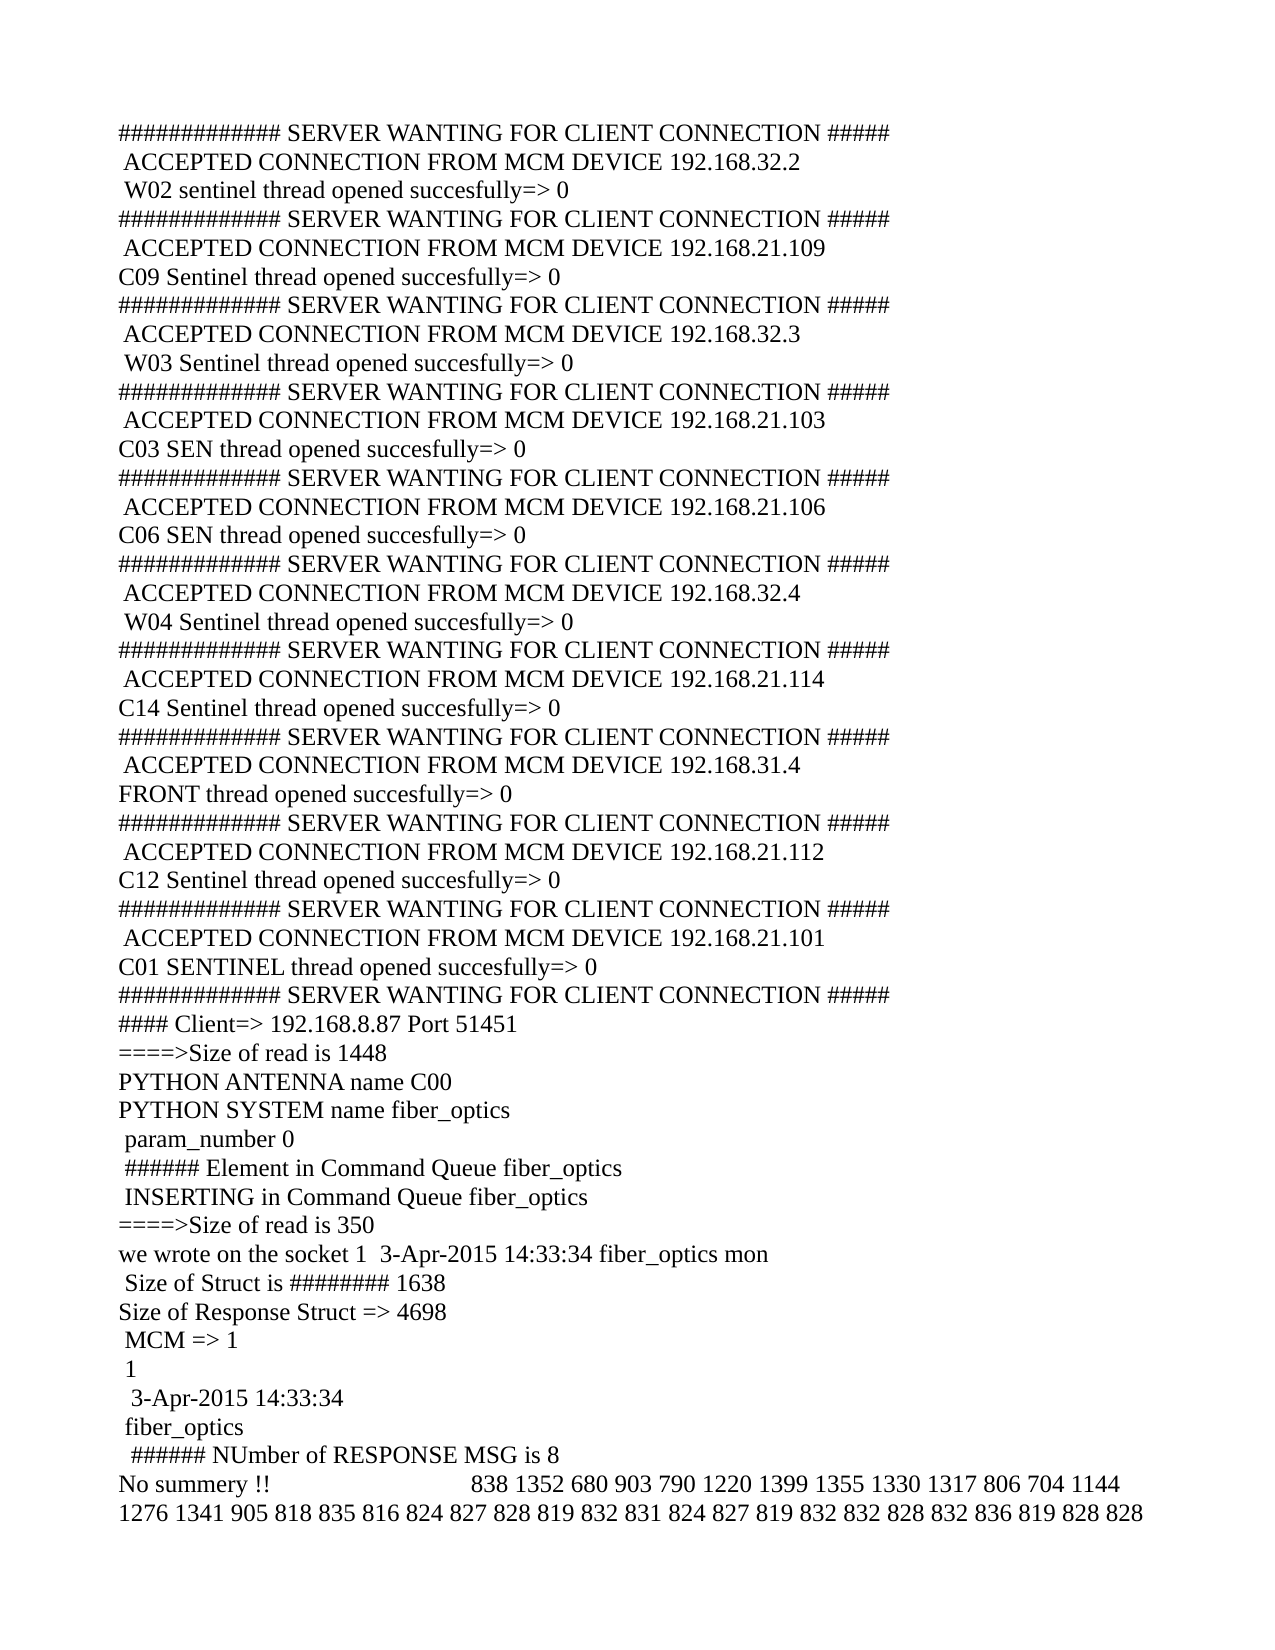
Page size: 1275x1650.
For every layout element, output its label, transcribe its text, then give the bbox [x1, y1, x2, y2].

text No summery !! 838 1352 680 903 790 1220 1399 1355 1330 1317 806 704 1144 1276 1341 905 818 835 816 824 827 828 819 832 831 824 827 819 832 832 828 832 836 819 828 828 [118, 1469, 1157, 1527]
text W04 Sentinel thread opened succesfully=> 0 [118, 607, 1157, 636]
text ############# SERVER WANTING FOR CLIENT CONNECTION ##### [118, 981, 1157, 1009]
text we wrote on the socket 1 3-Apr-2015 14:33:34 fiber_optics mon [118, 1239, 1157, 1268]
text W02 sentinel thread opened succesfully=> 0 [118, 176, 1157, 204]
text Size of Struct is ######## 1638 [118, 1268, 1157, 1297]
text #### Client=> 192.168.8.87 Port 51451 [118, 1009, 1157, 1038]
text C01 SENTINEL thread opened succesfully=> 0 [118, 952, 1157, 981]
text PYTHON SYSTEM name fiber_optics [118, 1096, 1157, 1124]
text ############# SERVER WANTING FOR CLIENT CONNECTION ##### [118, 636, 1157, 664]
text C06 SEN thread opened succesfully=> 0 [118, 521, 1157, 549]
text 1 [118, 1354, 1157, 1383]
text W03 Sentinel thread opened succesfully=> 0 [118, 348, 1157, 377]
text ############# SERVER WANTING FOR CLIENT CONNECTION ##### [118, 722, 1157, 751]
text ACCEPTED CONNECTION FROM MCM DEVICE 192.168.21.109 [118, 233, 1157, 262]
text C12 Sentinel thread opened succesfully=> 0 [118, 866, 1157, 894]
text fiber_optics [118, 1412, 1157, 1441]
text ############# SERVER WANTING FOR CLIENT CONNECTION ##### [118, 894, 1157, 923]
text ############# SERVER WANTING FOR CLIENT CONNECTION ##### [118, 549, 1157, 578]
text ACCEPTED CONNECTION FROM MCM DEVICE 192.168.31.4 [118, 751, 1157, 779]
text ACCEPTED CONNECTION FROM MCM DEVICE 192.168.32.2 [118, 147, 1157, 176]
text C14 Sentinel thread opened succesfully=> 0 [118, 693, 1157, 722]
text ###### NUmber of RESPONSE MSG is 8 [118, 1441, 1157, 1469]
text MCM => 1 [118, 1326, 1157, 1354]
text ACCEPTED CONNECTION FROM MCM DEVICE 192.168.21.114 [118, 664, 1157, 693]
text ############# SERVER WANTING FOR CLIENT CONNECTION ##### [118, 204, 1157, 233]
text PYTHON ANTENNA name C00 [118, 1067, 1157, 1096]
text ACCEPTED CONNECTION FROM MCM DEVICE 192.168.32.4 [118, 578, 1157, 607]
text ############# SERVER WANTING FOR CLIENT CONNECTION ##### [118, 118, 1157, 147]
text ACCEPTED CONNECTION FROM MCM DEVICE 192.168.21.101 [118, 923, 1157, 952]
text ====>Size of read is 1448 [118, 1038, 1157, 1067]
text FRONT thread opened succesfully=> 0 [118, 779, 1157, 808]
text C09 Sentinel thread opened succesfully=> 0 [118, 262, 1157, 291]
text ############# SERVER WANTING FOR CLIENT CONNECTION ##### [118, 808, 1157, 837]
text INSERTING in Command Queue fiber_optics [118, 1182, 1157, 1211]
text ###### Element in Command Queue fiber_optics [118, 1153, 1157, 1182]
text ACCEPTED CONNECTION FROM MCM DEVICE 192.168.21.103 [118, 406, 1157, 434]
text ACCEPTED CONNECTION FROM MCM DEVICE 192.168.32.3 [118, 319, 1157, 348]
text ACCEPTED CONNECTION FROM MCM DEVICE 192.168.21.106 [118, 492, 1157, 521]
text C03 SEN thread opened succesfully=> 0 [118, 434, 1157, 463]
text ====>Size of read is 350 [118, 1211, 1157, 1239]
text ACCEPTED CONNECTION FROM MCM DEVICE 192.168.21.112 [118, 837, 1157, 866]
text 3-Apr-2015 14:33:34 [118, 1383, 1157, 1412]
text param_number 0 [118, 1124, 1157, 1153]
text Size of Response Struct => 4698 [118, 1297, 1157, 1326]
text ############# SERVER WANTING FOR CLIENT CONNECTION ##### [118, 377, 1157, 406]
text ############# SERVER WANTING FOR CLIENT CONNECTION ##### [118, 463, 1157, 492]
text ############# SERVER WANTING FOR CLIENT CONNECTION ##### [118, 291, 1157, 319]
